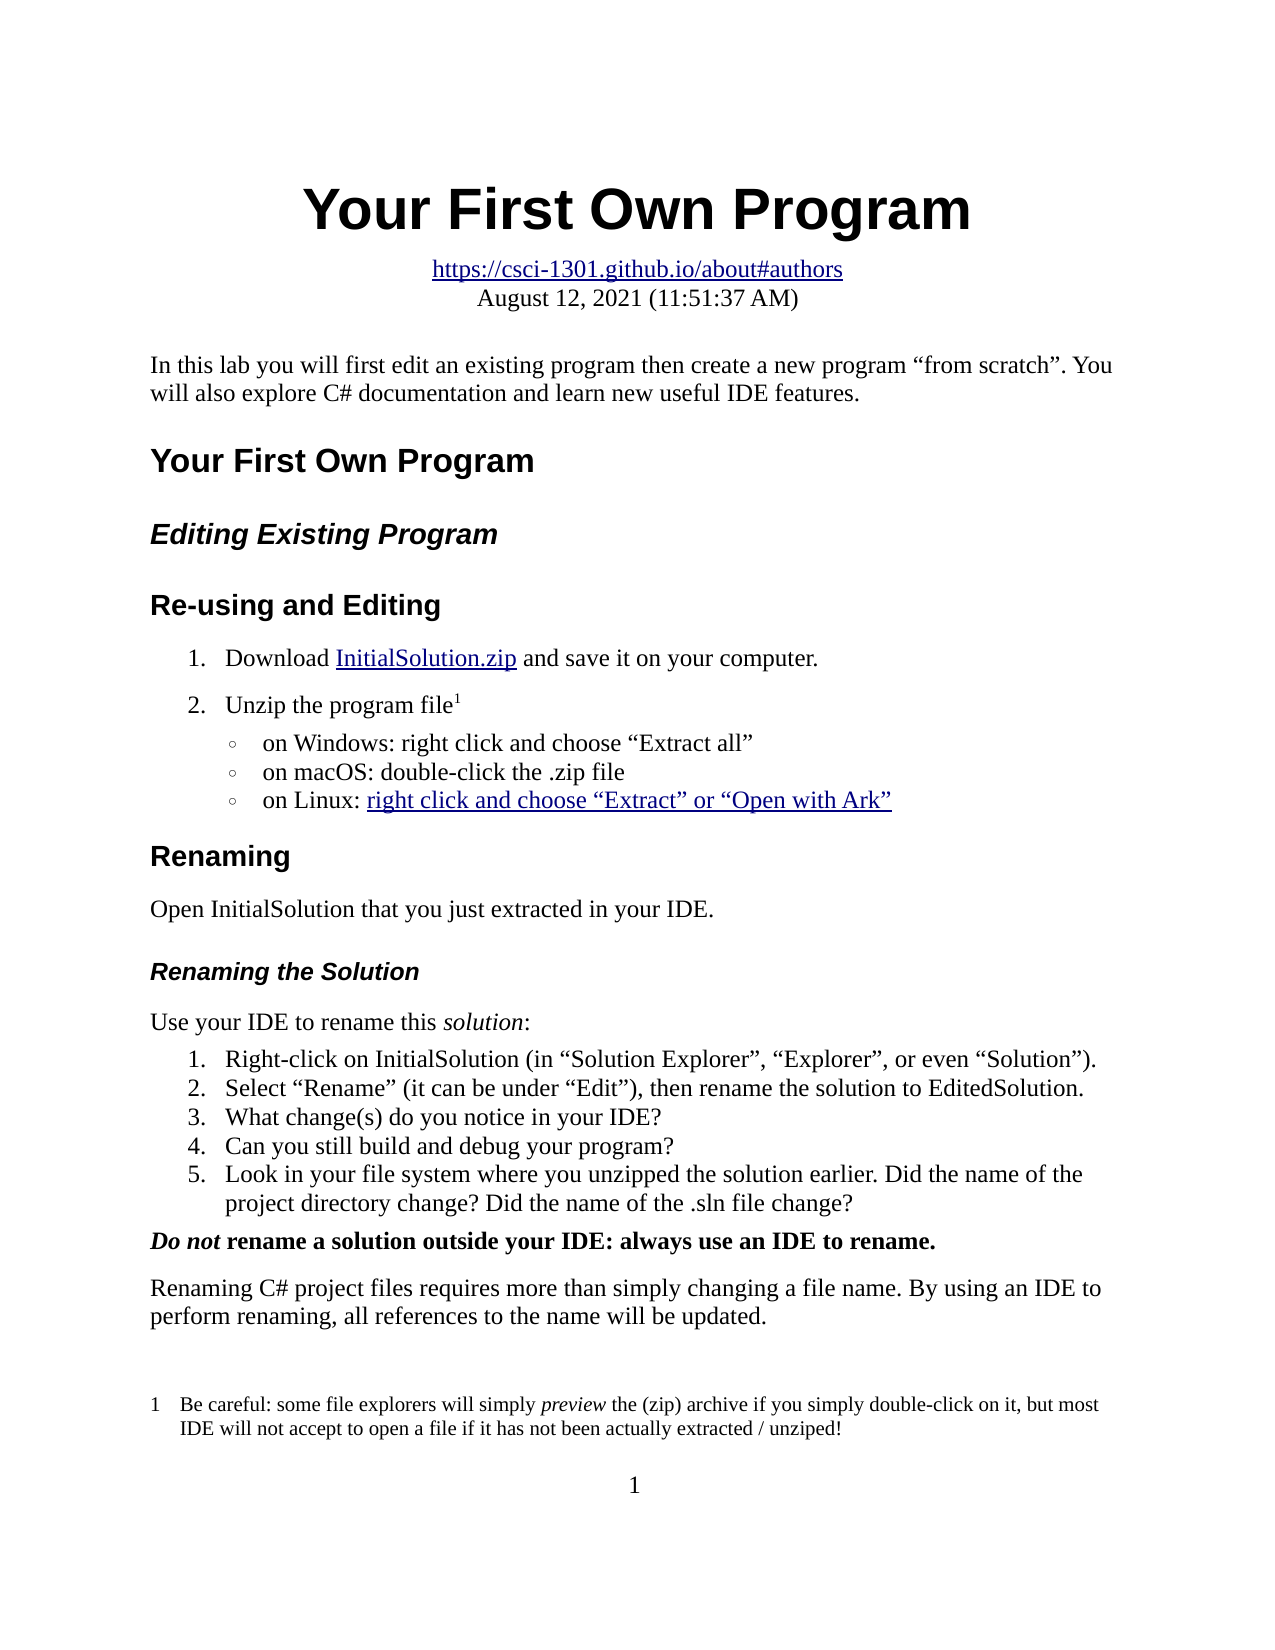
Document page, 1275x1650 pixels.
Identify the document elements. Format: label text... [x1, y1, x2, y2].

list on macOS: double-click the .zip file [225, 757, 1125, 785]
subtitle Editing Existing Program [150, 517, 1125, 551]
list Download InitialSolution.zip and save it on your computer. [187, 643, 1125, 672]
subtitle Re-using and Editing [150, 588, 1125, 622]
text Renaming C# project files requires more than simply changing a file name. By using an IDE to perform renaming, all references to the name will be updated. [150, 1273, 1125, 1330]
text Use your IDE to rename this solution: [150, 1007, 1125, 1036]
subtitle Renaming [150, 839, 1125, 873]
list Look in your file system where you unzipped the solution earlier. Did the name of the project directory change? Did the name of the .sln file change? [187, 1159, 1125, 1217]
title Your First Own Program [150, 175, 1125, 242]
subtitle Renaming the Solution [150, 957, 1125, 985]
list Can you still build and debug your program? [187, 1131, 1125, 1159]
list Be careful: some file explorers will simply preview the (zip) archive if you simply double-click on it, but most IDE will not accept to open a file if it has not been actually extracted / unziped! [150, 1392, 1125, 1440]
subtitle Your First Own Program [150, 441, 1125, 480]
text Do not rename a solution outside your IDE: always use an IDE to rename. [150, 1226, 1125, 1255]
list Unzip the program file [187, 690, 1125, 719]
list Right-click on InitialSolution (in “Solution Explorer”, “Explorer”, or even “Solution”). [187, 1044, 1125, 1073]
text https://csci-1301.github.io/about#authors [150, 254, 1125, 283]
list on Linux: right click and choose “Extract” or “Open with Ark” [225, 785, 1125, 814]
list What change(s) do you notice in your IDE? [187, 1102, 1125, 1131]
list Select “Rename” (it can be under “Edit”), then rename the solution to EditedSolution. [187, 1073, 1125, 1102]
text August 12, 2021 (11:51:37 AM) [150, 283, 1125, 312]
list on Windows: right click and choose “Extract all” [225, 728, 1125, 757]
text Open InitialSolution that you just extracted in your IDE. [150, 894, 1125, 923]
text In this lab you will first edit an existing program then create a new program “from scratch”. You will also explore C# documentation and learn new useful IDE features. [150, 350, 1125, 407]
